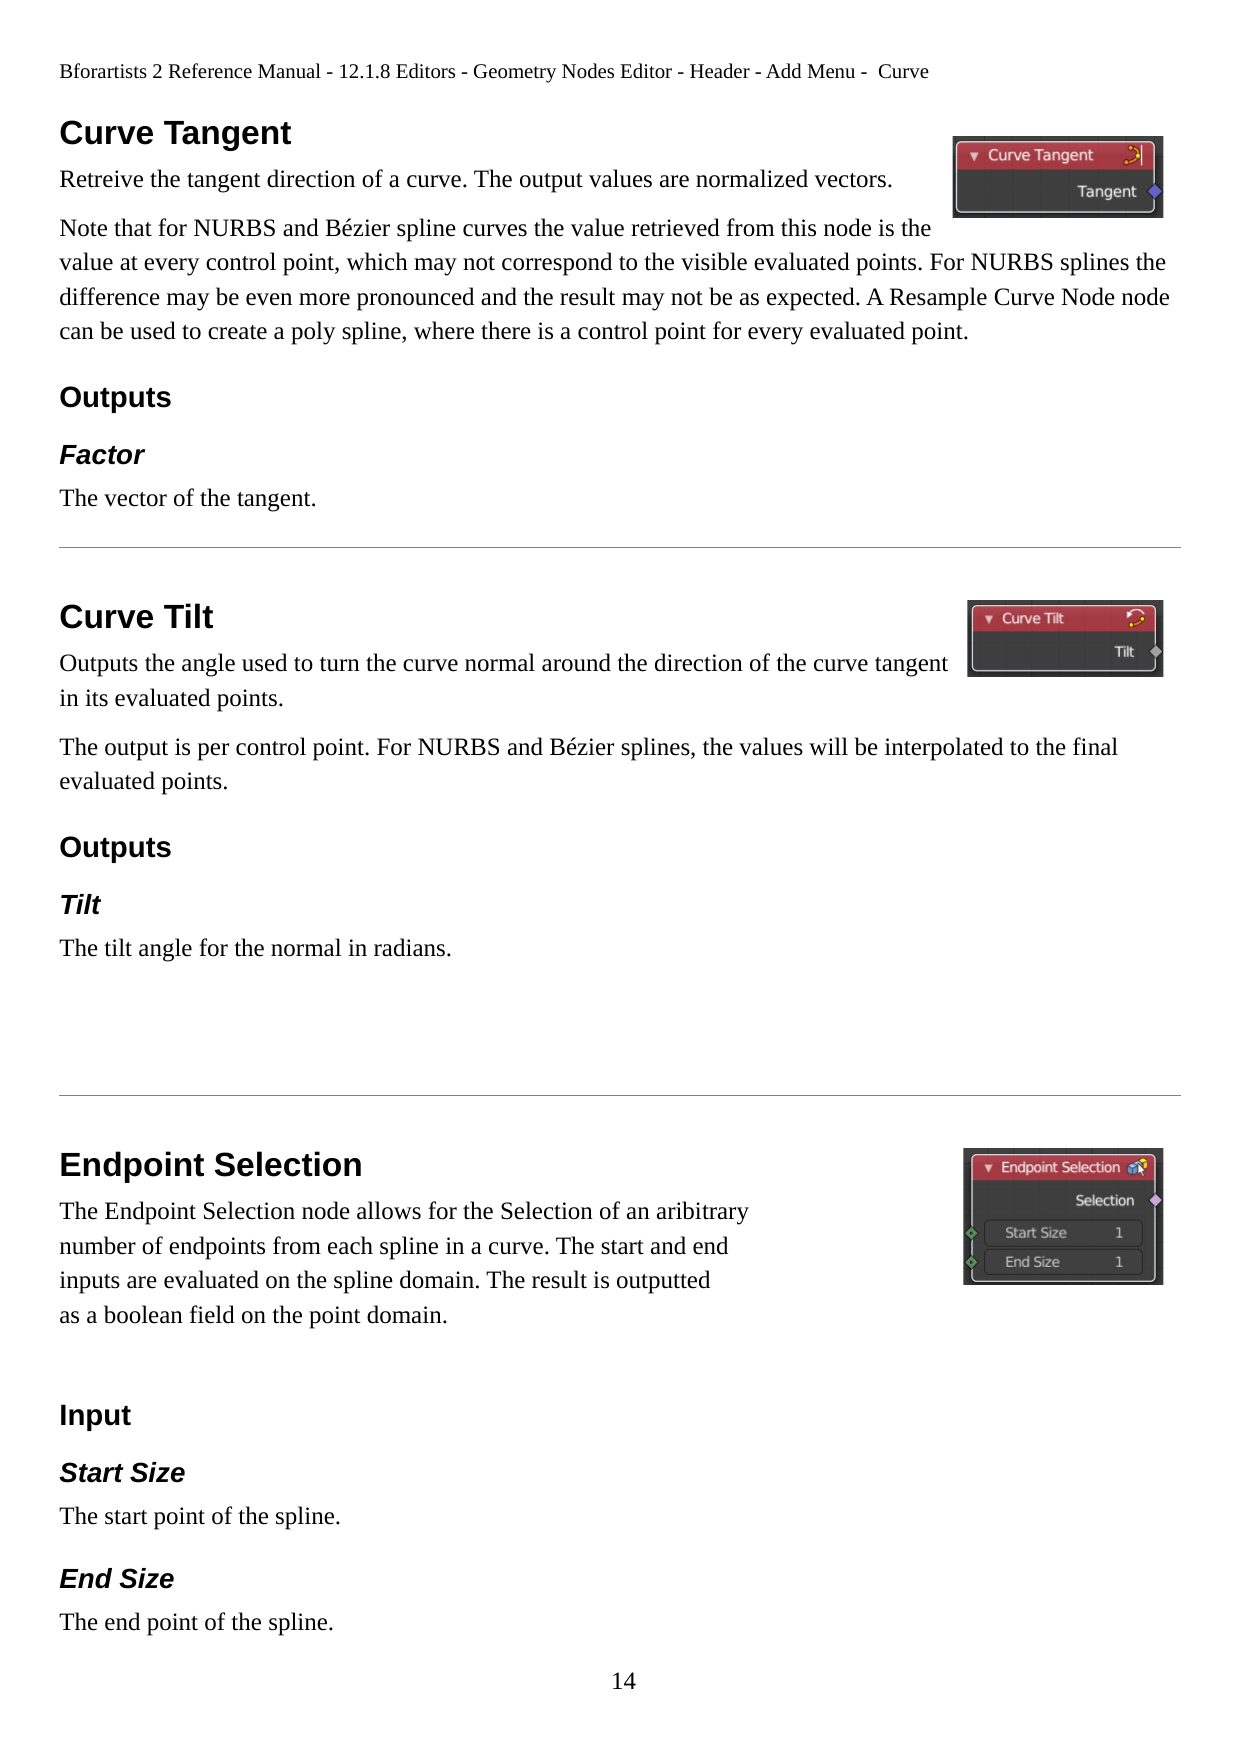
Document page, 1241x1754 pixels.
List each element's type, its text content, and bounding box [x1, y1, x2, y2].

text The output is per control point. For NURBS and Bézier splines, the values will be interpolated to the final evaluated points. [59, 732, 1181, 795]
text The tilt angle for the normal in radians. [59, 933, 1181, 962]
text The Endpoint Selection node allows for the Selection of an aribitrary number of endpoints from each spline in a curve. The start and end inputs are evaluated on the spline domain. The result is outputted as a boolean field on the point domain. [59, 1285, 1181, 1363]
subtitle End Size [59, 1563, 1181, 1594]
subtitle Outputs [59, 830, 1181, 864]
subtitle Curve Tilt [59, 597, 1181, 636]
subtitle Start Size [59, 1457, 1181, 1488]
text Note that for NURBS and Bézier spline curves the value retrieved from this node is the value at every control point, which may not correspond to the visible evaluated points. For NURBS splines the difference may be even more pronounced and the result may not be as expected. A Resample Curve Node node can be used to create a poly spline, where there is a control point for every evaluated point. [59, 213, 1181, 345]
subtitle Outputs [59, 380, 1181, 414]
text The vector of the tangent. [59, 483, 1181, 512]
text The start point of the spline. [59, 1501, 1181, 1530]
subtitle Endpoint Selection [59, 1145, 1181, 1184]
picture [967, 600, 1164, 677]
picture [963, 1148, 1164, 1285]
text Retreive the tangent direction of a curve. The output values are normalized vectors. [59, 164, 952, 192]
text The end point of the spline. [59, 1607, 1181, 1636]
subtitle Input [59, 1398, 1181, 1432]
subtitle Curve Tangent [59, 113, 1181, 151]
picture [952, 136, 1164, 218]
text Outputs the angle used to turn the curve normal around the direction of the curve tangent in its evaluated points. [59, 648, 1181, 711]
subtitle Tilt [59, 889, 1181, 921]
subtitle Factor [59, 439, 1181, 471]
